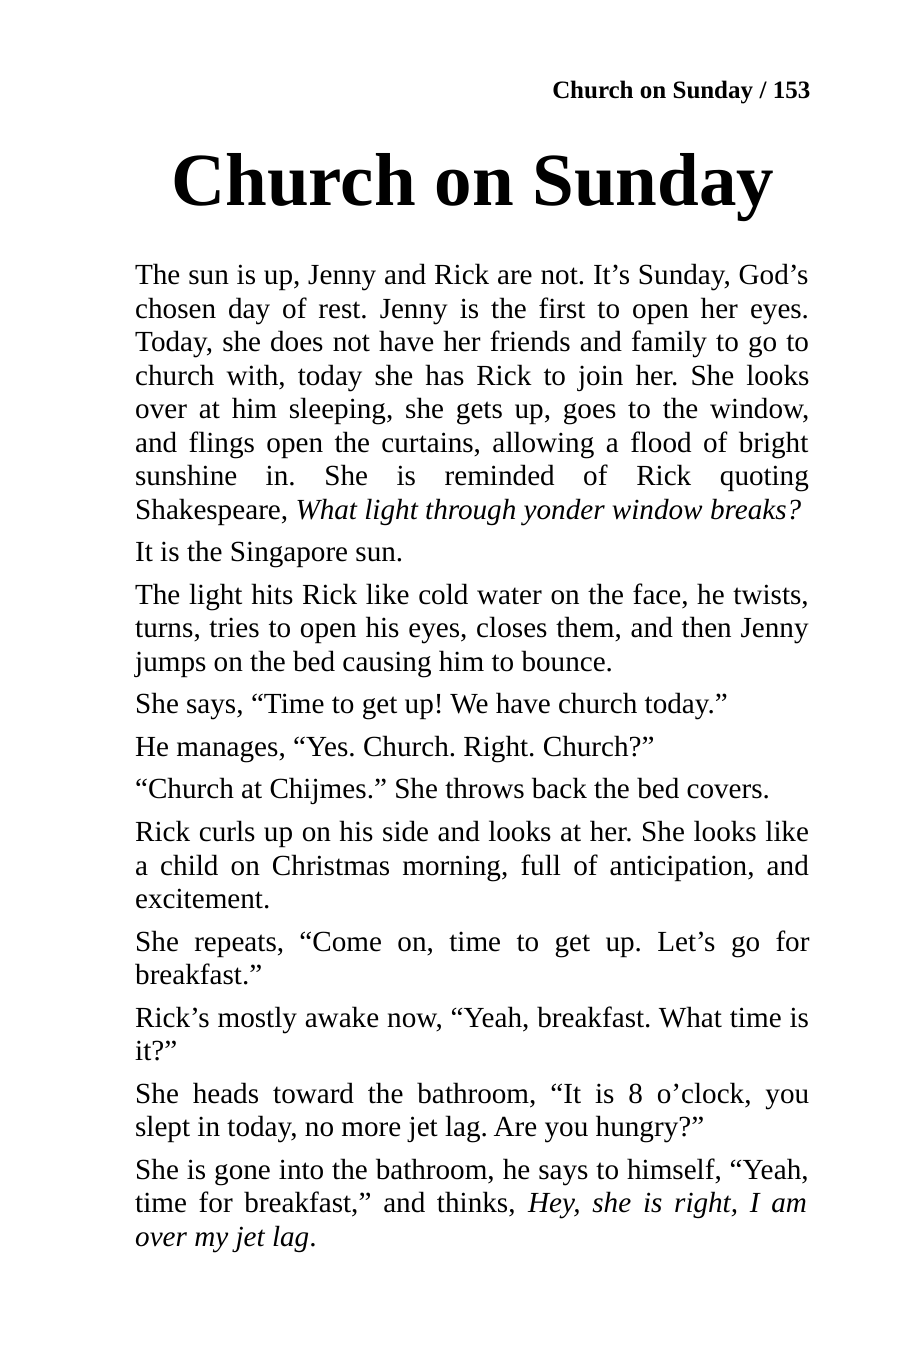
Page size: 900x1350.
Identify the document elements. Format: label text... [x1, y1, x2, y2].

subtitle Church on Sunday [135, 135, 810, 221]
text Rick’s mostly awake now, “Yeah, breakfast. What time is it?” [135, 1000, 810, 1067]
text She is gone into the bathroom, he says to himself, “Yeah, time for breakfast,” and thinks, Hey, she is right, I am over my jet lag. [135, 1152, 810, 1252]
text She heads toward the bathroom, “It is 8 o’clock, you slept in today, no more jet lag. Are you hungry?” [135, 1076, 810, 1143]
text She repeats, “Come on, time to get up. Let’s go for breakfast.” [135, 924, 810, 991]
text The sun is up, Jenny and Rick are not. It’s Sunday, God’s chosen day of rest. Jenny is the first to open her eyes. Today, she does not have her friends and family to go to church with, today she has Rick to join her. She looks over at him sleeping, she gets up, goes to the window, and flings open the curtains, allowing a flood of bright sunshine in. She is reminded of Rick quoting Shakespeare, What light through yonder window breaks? [135, 257, 810, 526]
text He manages, “Yes. Church. Right. Church?” [135, 729, 810, 763]
text Rick curls up on his side and looks at her. She looks like a child on Christmas morning, full of anticipation, and excitement. [135, 814, 810, 915]
text It is the Singapore sun. [135, 534, 810, 568]
text The light hits Rick like cold water on the face, he twists, turns, tries to open his eyes, closes them, and then Jenny jumps on the bed causing him to bounce. [135, 577, 810, 678]
text She says, “Time to get up! We have church today.” [135, 687, 810, 720]
text “Church at Chijmes.” She throws back the bed covers. [135, 772, 810, 805]
